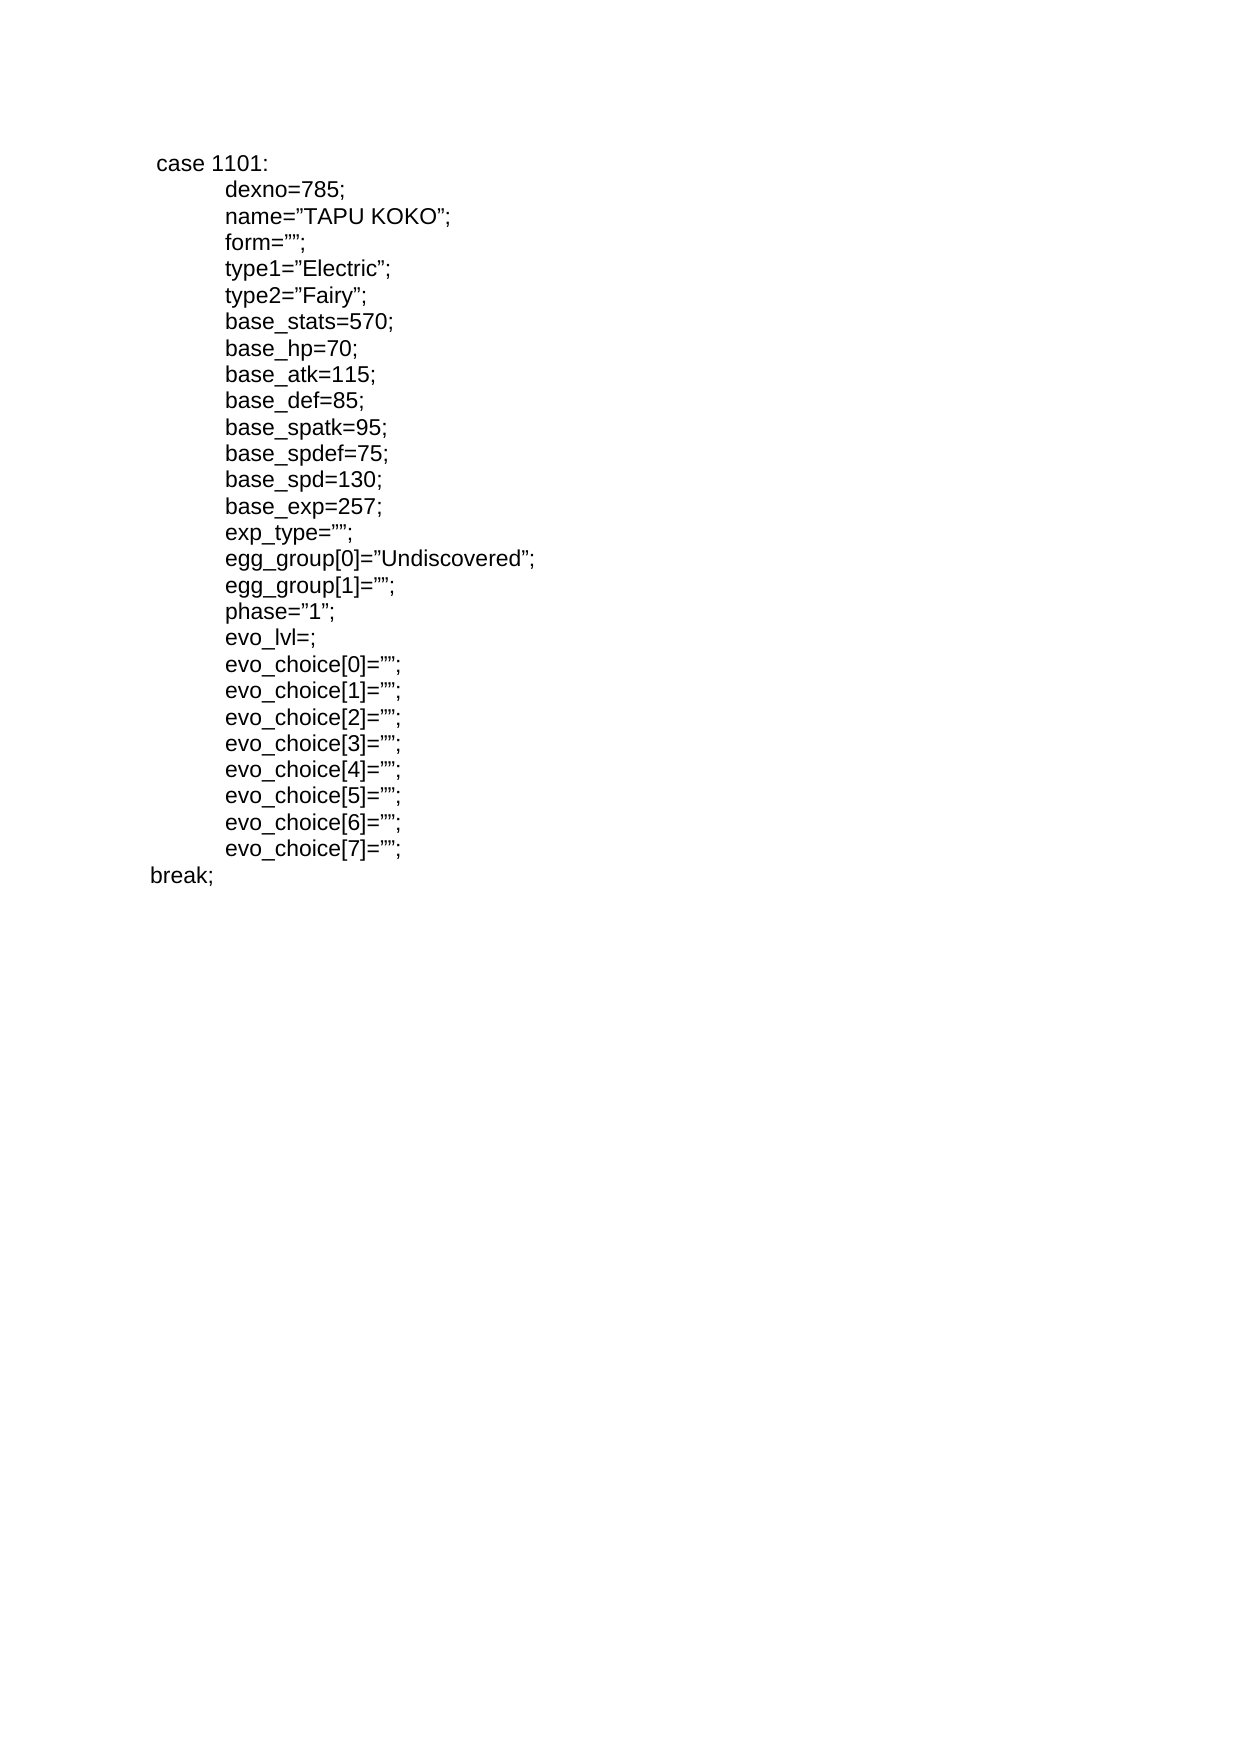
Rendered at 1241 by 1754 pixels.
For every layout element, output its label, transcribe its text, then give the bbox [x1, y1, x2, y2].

text evo_choice[0]=””; [150, 651, 1090, 677]
text name=”TAPU KOKO”; [150, 203, 1090, 229]
text exp_type=””; [150, 519, 1090, 545]
text evo_choice[5]=””; [150, 782, 1090, 809]
text case 1101: [150, 150, 1090, 176]
text egg_group[1]=””; [150, 572, 1090, 598]
text base_spd=130; [150, 466, 1090, 493]
text base_spatk=95; [150, 413, 1090, 440]
text evo_choice[4]=””; [150, 756, 1090, 782]
text form=””; [150, 229, 1090, 255]
text evo_choice[1]=””; [150, 677, 1090, 703]
text egg_group[0]=”Undiscovered”; [150, 545, 1090, 572]
text evo_choice[2]=””; [150, 703, 1090, 730]
text phase=”1”; [150, 598, 1090, 624]
text type2=”Fairy”; [150, 282, 1090, 308]
text base_exp=257; [150, 493, 1090, 519]
text evo_choice[7]=””; [150, 835, 1090, 862]
text break; [150, 862, 1090, 888]
text evo_choice[6]=””; [150, 809, 1090, 835]
text evo_lvl=; [150, 624, 1090, 651]
text base_stats=570; [150, 308, 1090, 334]
text dexno=785; [150, 176, 1090, 203]
text type1=”Electric”; [150, 255, 1090, 282]
text base_hp=70; [150, 334, 1090, 361]
text base_def=85; [150, 387, 1090, 413]
text evo_choice[3]=””; [150, 730, 1090, 756]
text base_spdef=75; [150, 440, 1090, 466]
text base_atk=115; [150, 361, 1090, 387]
